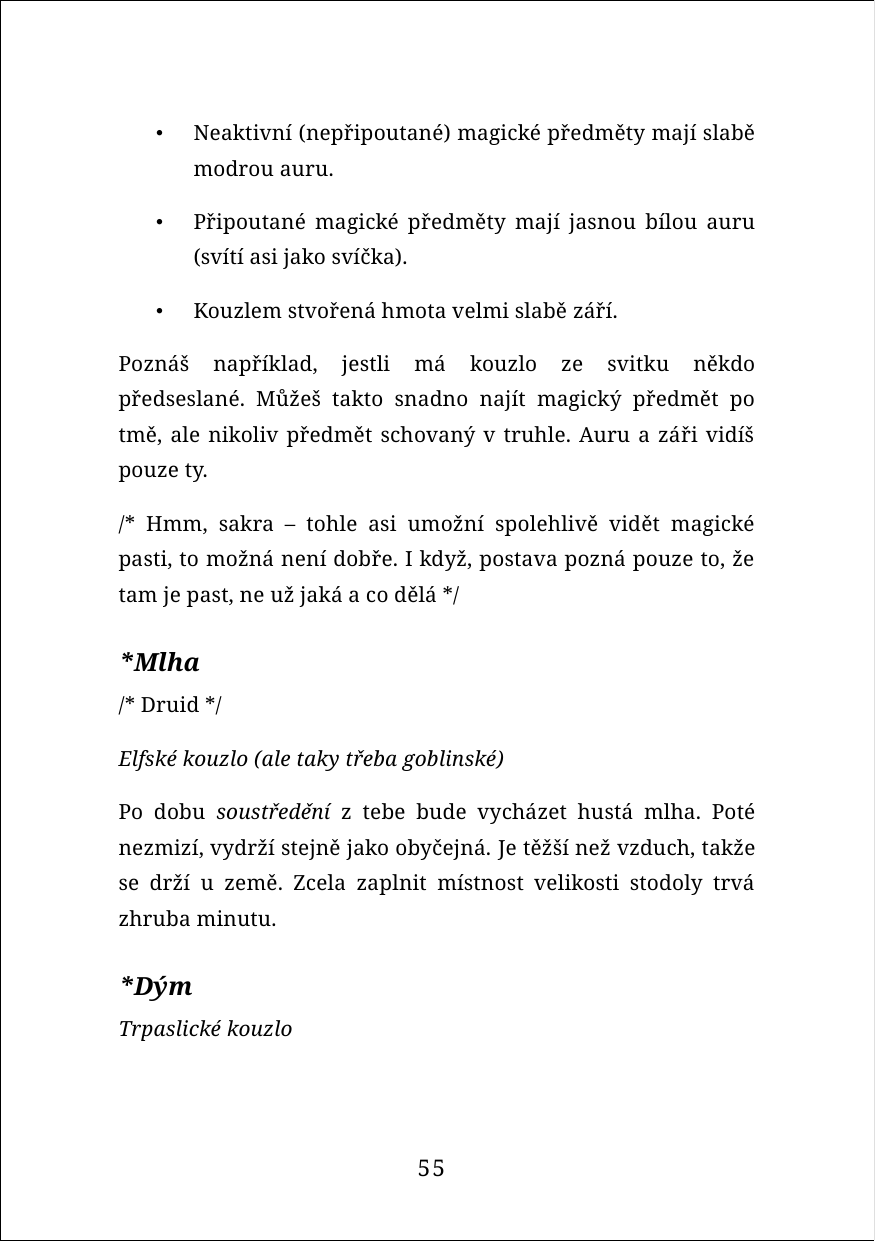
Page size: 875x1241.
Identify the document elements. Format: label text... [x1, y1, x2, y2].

text Trpaslické kouzlo [118, 1014, 756, 1043]
list Neaktivní (nepřipoutané) magické předměty mají slabě modrou auru. [156, 118, 756, 182]
subtitle *Mlha [118, 645, 756, 679]
list Připoutané magické předměty mají jasnou bílou auru (svítí asi jako svíčka). [156, 207, 756, 271]
text Poznáš například, jestli má kouzlo ze svitku někdo předseslané. Můžeš takto snadno najít magický předmět po tmě, ale nikoliv předmět schovaný v truhle. Auru a záři vidíš pouze ty. [118, 349, 756, 484]
text /* Hmm, sakra – tohle asi umožní spolehlivě vidět magické pasti, to možná není dobře. I když, postava pozná pouze to, že tam je past, ne už jaká a co dělá */ [118, 509, 756, 608]
text /* Druid */ [118, 691, 756, 719]
text Elfské kouzlo (ale taky třeba goblinské) [118, 744, 756, 772]
text Po dobu soustředění z tebe bude vycházet hustá mlha. Poté nezmizí, vydrží stejně jako obyčejná. Je těžší než vzduch, takže se drží u země. Zcela zaplnit místnost velikosti stodoly trvá zhruba minutu. [118, 797, 756, 932]
list Kouzlem stvořená hmota velmi slabě září. [156, 296, 756, 324]
subtitle *Dým [118, 969, 756, 1003]
